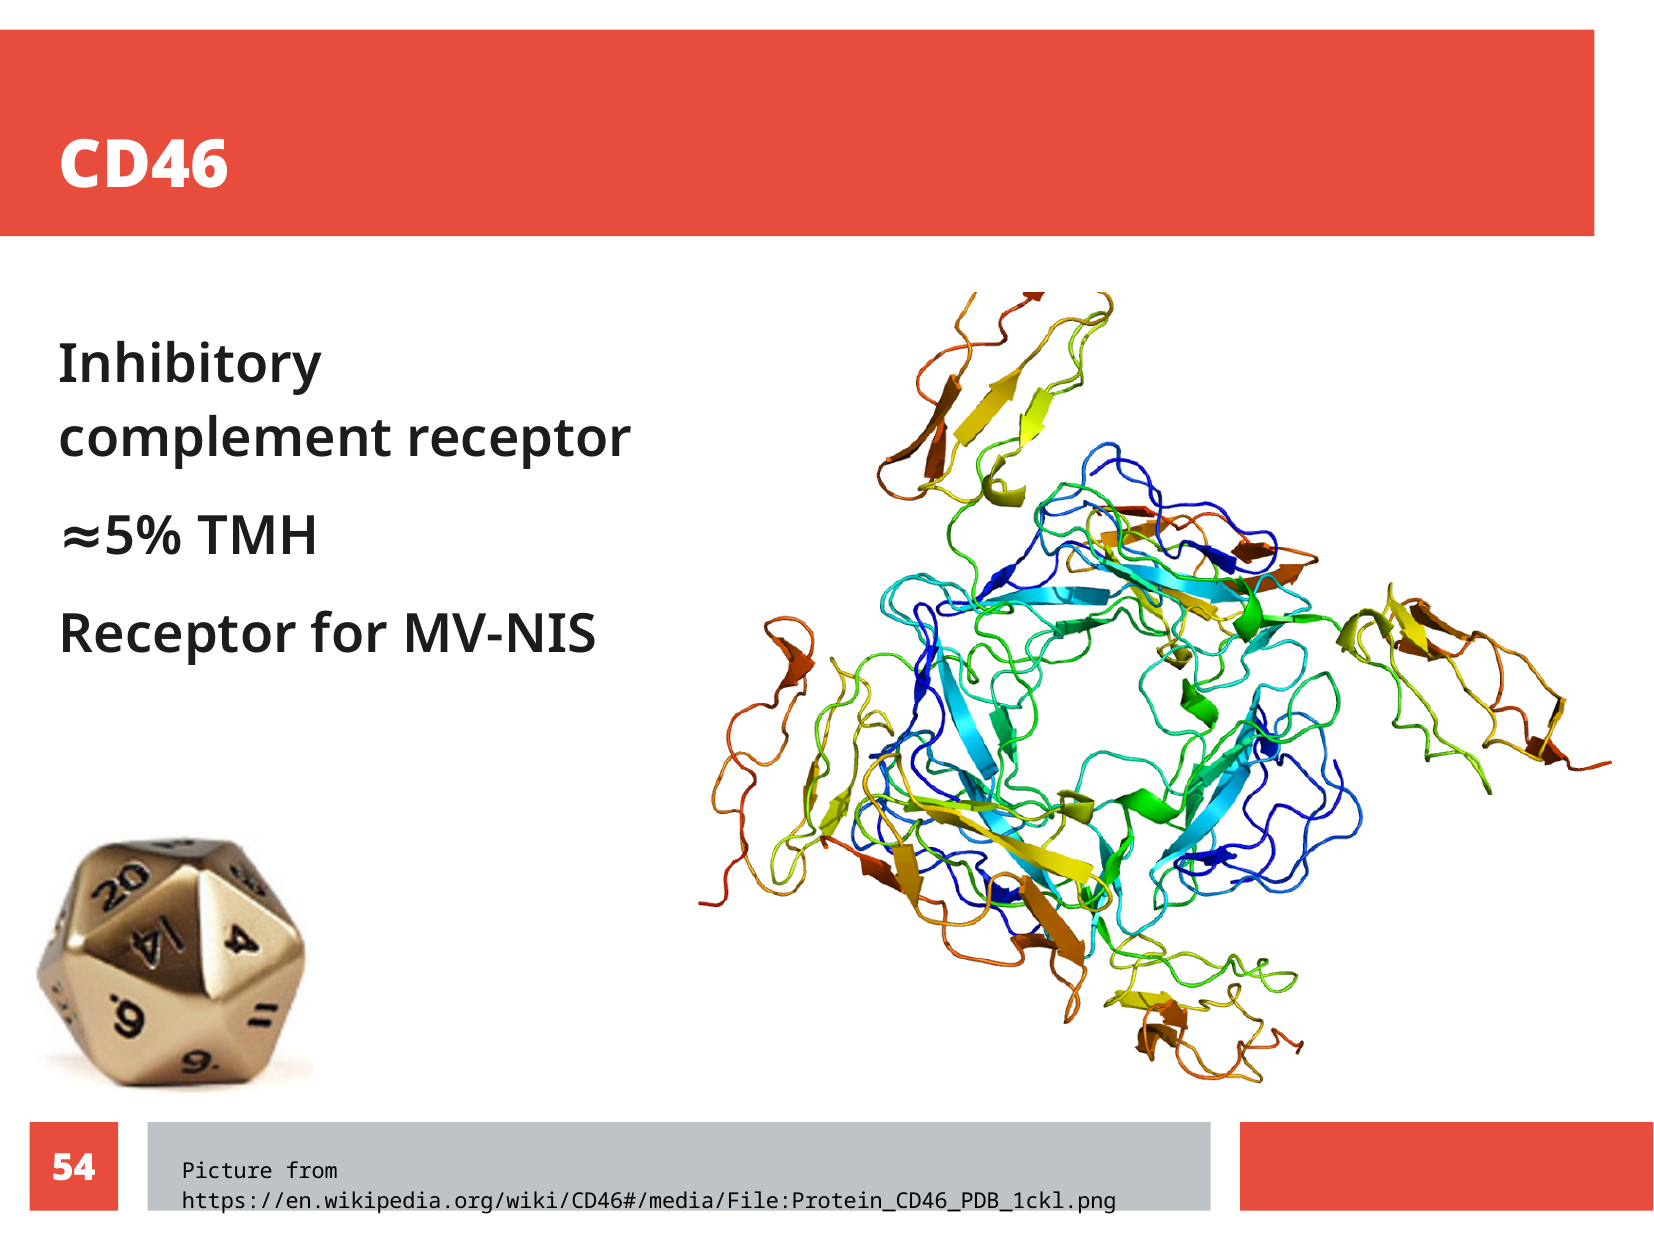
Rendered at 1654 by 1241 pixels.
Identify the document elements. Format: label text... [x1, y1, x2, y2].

title CD46 [59, 59, 1595, 207]
picture [675, 269, 1634, 1106]
picture [30, 830, 313, 1096]
list Inhibitory complement receptor ≈5% TMH Receptor for MV-NIS [59, 324, 646, 1093]
text_box Picture from https://en.wikipedia.org/wiki/CD46#/media/File:Protein_CD46_PDB_1ckl.png [167, 1148, 1188, 1194]
